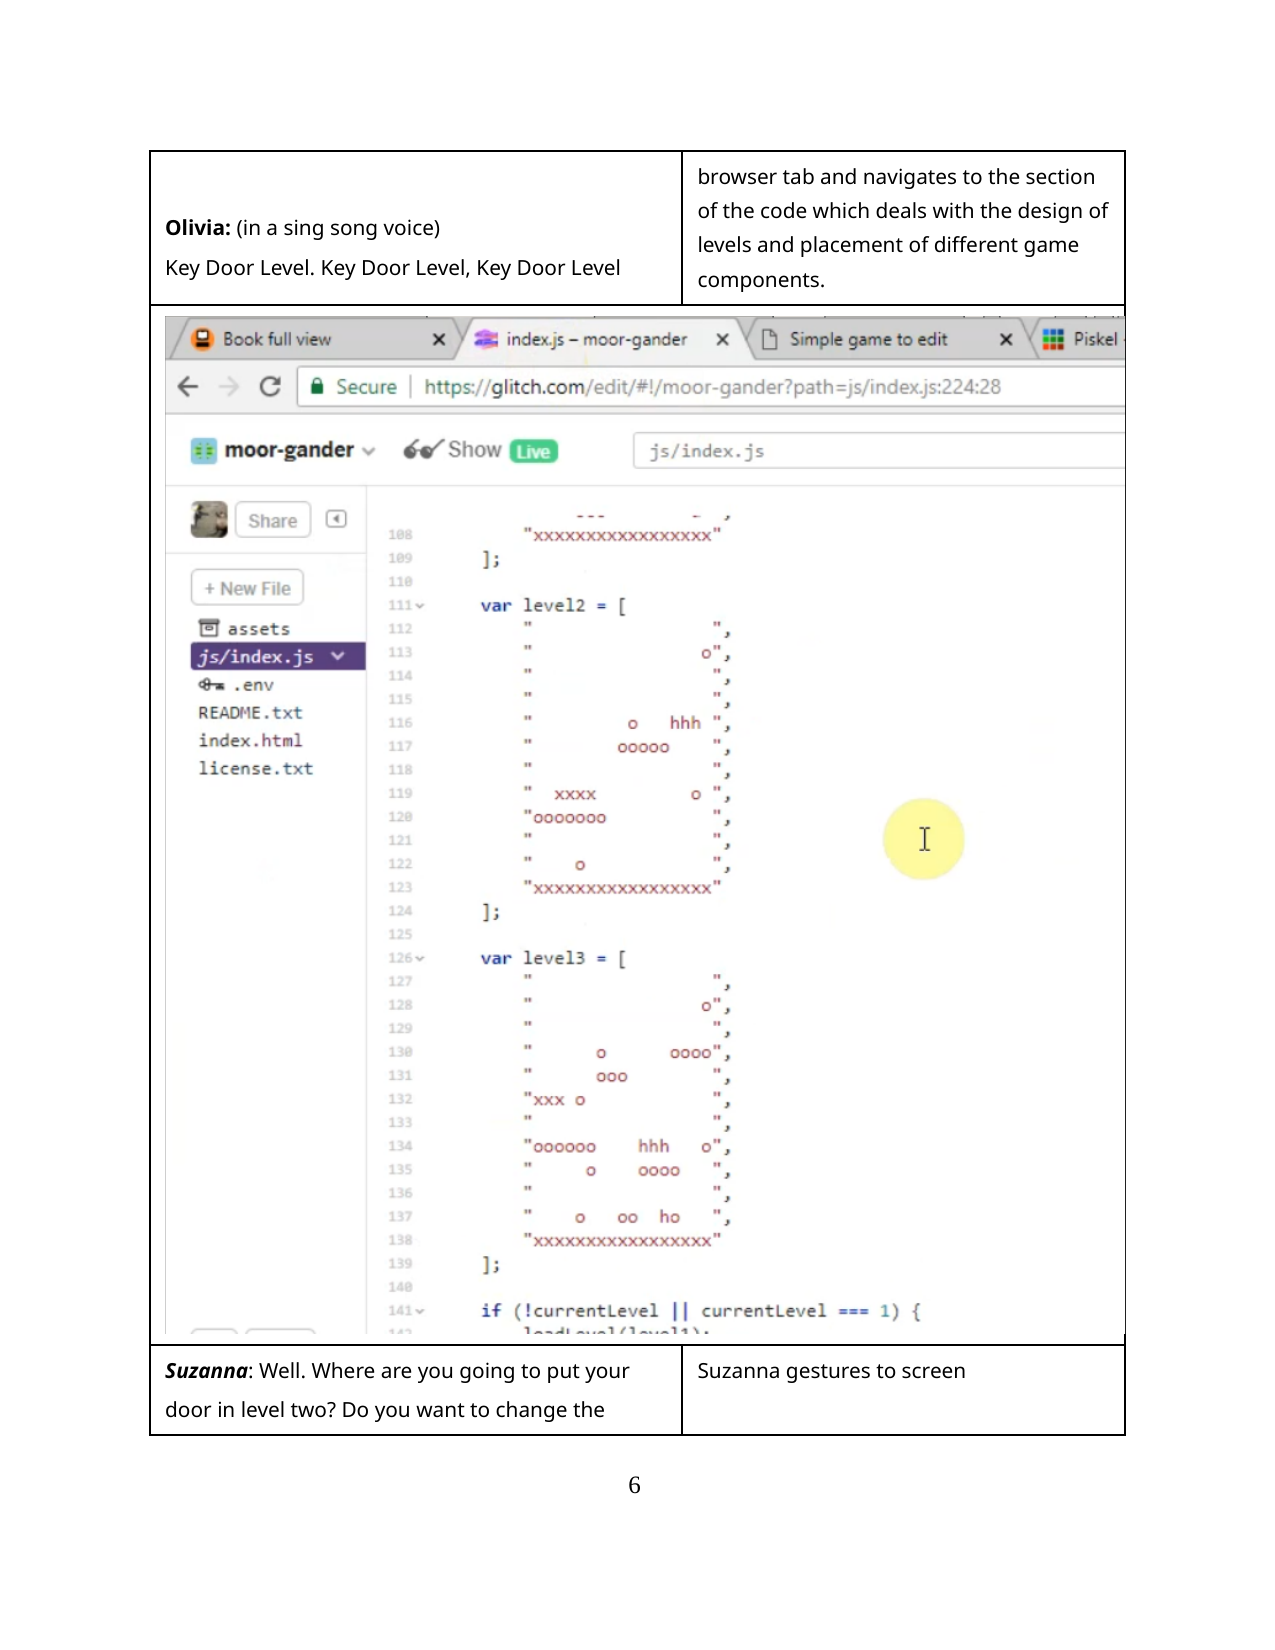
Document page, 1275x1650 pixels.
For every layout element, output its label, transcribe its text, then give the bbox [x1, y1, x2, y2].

table_cell browser tab and navigates to the section of the code which deals with the design of levels and placement of different game components. [683, 152, 1124, 303]
picture [165, 316, 1125, 1334]
table_cell [151, 306, 1124, 1344]
table_cell Olivia: (in a sing song voice) Key Door Level. Key Door Level, Key Door Level [151, 152, 681, 303]
table_cell Suzanna: Well. Where are you going to put your door in level two? Do you want to change the [151, 1346, 681, 1434]
table_cell Suzanna gestures to screen [683, 1346, 1124, 1434]
